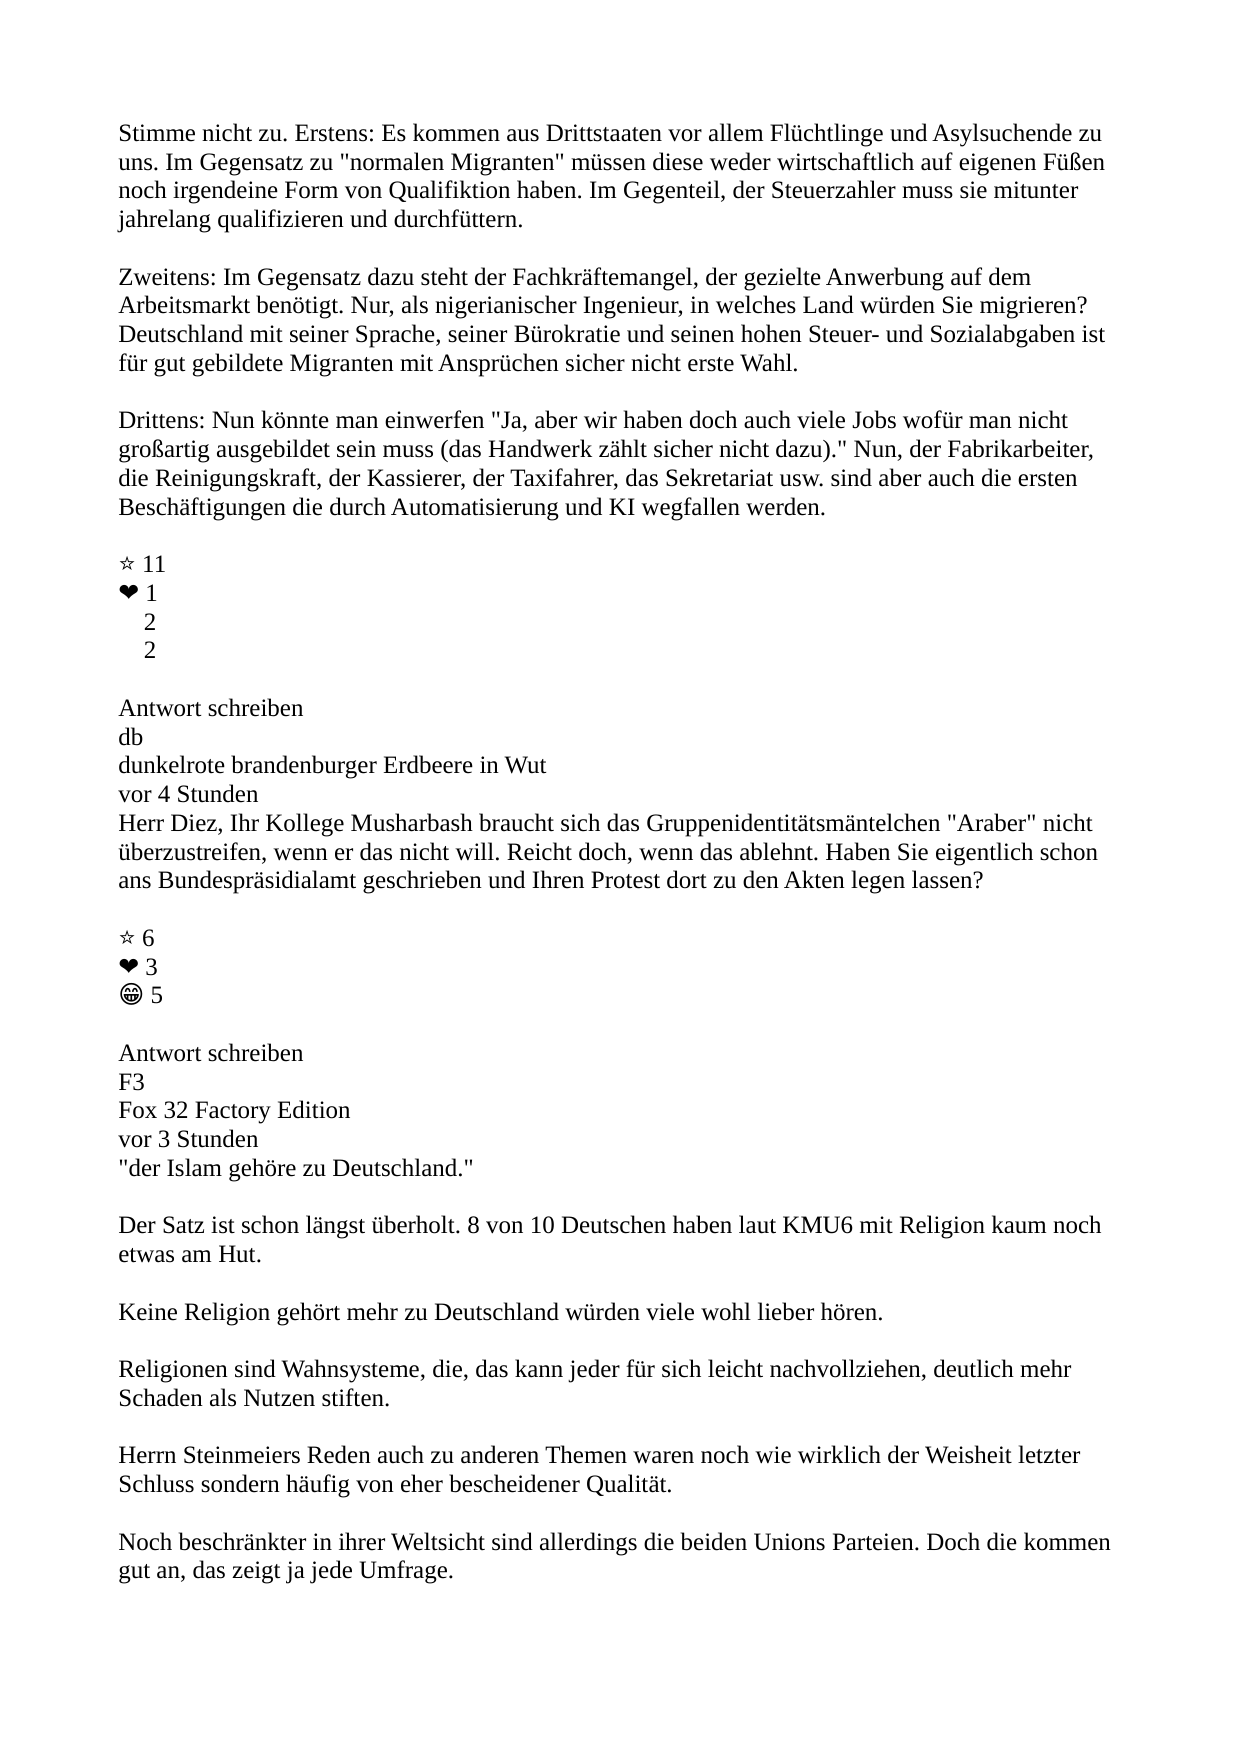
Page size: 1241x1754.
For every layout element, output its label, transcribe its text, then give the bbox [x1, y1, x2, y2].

text Fox 32 Factory Edition [118, 1096, 1122, 1124]
text "der Islam gehöre zu Deutschland." [118, 1153, 1122, 1182]
text Noch beschränkter in ihrer Weltsicht sind allerdings die beiden Unions Parteien. Doch die kommen gut an, das zeigt ja jede Umfrage. [118, 1527, 1122, 1584]
text Drittens: Nun könnte man einwerfen "Ja, aber wir haben doch auch viele Jobs wofür man nicht großartig ausgebildet sein muss (das Handwerk zählt sicher nicht dazu)." Nun, der Fabrikarbeiter, die Reinigungskraft, der Kassierer, der Taxifahrer, das Sekretariat usw. sind aber auch die ersten Beschäftigungen die durch Automatisierung und KI wegfallen werden. [118, 406, 1122, 521]
text ⭐️ 11 [118, 549, 1122, 578]
text Zweitens: Im Gegensatz dazu steht der Fachkräftemangel, der gezielte Anwerbung auf dem Arbeitsmarkt benötigt. Nur, als nigerianischer Ingenieur, in welches Land würden Sie migrieren? Deutschland mit seiner Sprache, seiner Bürokratie und seinen hohen Steuer- und Sozialabgaben ist für gut gebildete Migranten mit Ansprüchen sicher nicht erste Wahl. [118, 262, 1122, 377]
text Herrn Steinmeiers Reden auch zu anderen Themen waren noch wie wirklich der Weisheit letzter Schluss sondern häufig von eher bescheidener Qualität. [118, 1441, 1122, 1498]
text ⭐️ 6 [118, 923, 1122, 952]
text Herr Diez, Ihr Kollege Musharbash braucht sich das Gruppenidentitätsmäntelchen "Araber" nicht überzustreifen, wenn er das nicht will. Reicht doch, wenn das ablehnt. Haben Sie eigentlich schon ans Bundespräsidialamt geschrieben und Ihren Protest dort zu den Akten legen lassen? [118, 808, 1122, 894]
text F3 [118, 1067, 1122, 1096]
text Religionen sind Wahnsysteme, die, das kann jeder für sich leicht nachvollziehen, deutlich mehr Schaden als Nutzen stiften. [118, 1354, 1122, 1412]
text db [118, 722, 1122, 751]
text 😁 5 [118, 981, 1122, 1009]
text ❤️ 1 [118, 578, 1122, 607]
text ❤️ 3 [118, 952, 1122, 981]
text Keine Religion gehört mehr zu Deutschland würden viele wohl lieber hören. [118, 1297, 1122, 1326]
text vor 3 Stunden [118, 1124, 1122, 1153]
text Antwort schreiben [118, 1038, 1122, 1067]
text dunkelrote brandenburger Erdbeere in Wut [118, 751, 1122, 779]
text 🙁 2 [118, 607, 1122, 636]
text Der Satz ist schon längst überholt. 8 von 10 Deutschen haben laut KMU6 mit Religion kaum noch etwas am Hut. [118, 1211, 1122, 1268]
text 🤨 2 [118, 636, 1122, 664]
text vor 4 Stunden [118, 779, 1122, 808]
text Stimme nicht zu. Erstens: Es kommen aus Drittstaaten vor allem Flüchtlinge und Asylsuchende zu uns. Im Gegensatz zu "normalen Migranten" müssen diese weder wirtschaftlich auf eigenen Füßen noch irgendeine Form von Qualifiktion haben. Im Gegenteil, der Steuerzahler muss sie mitunter jahrelang qualifizieren und durchfüttern. [118, 118, 1122, 233]
text Antwort schreiben [118, 693, 1122, 722]
